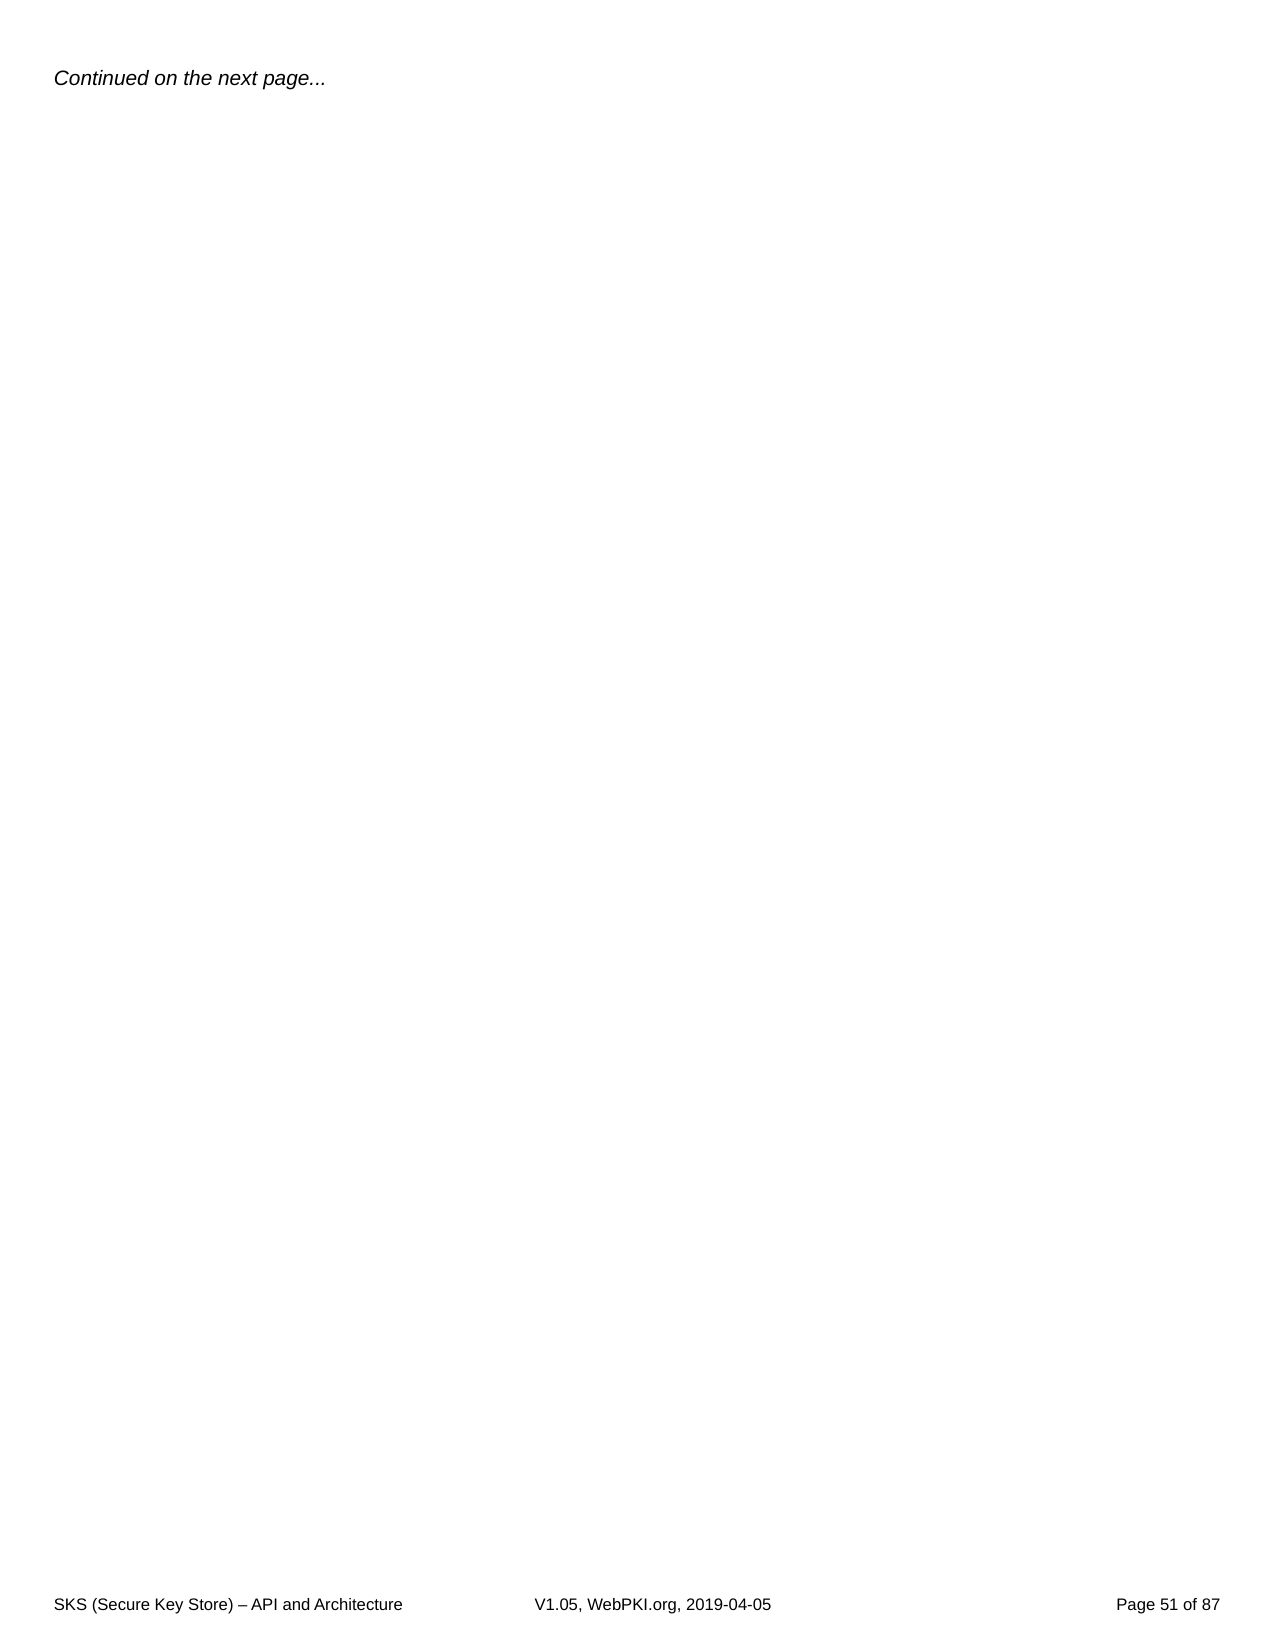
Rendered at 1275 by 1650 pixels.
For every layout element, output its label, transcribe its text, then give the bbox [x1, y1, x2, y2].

text Continued on the next page... [54, 66, 1221, 90]
